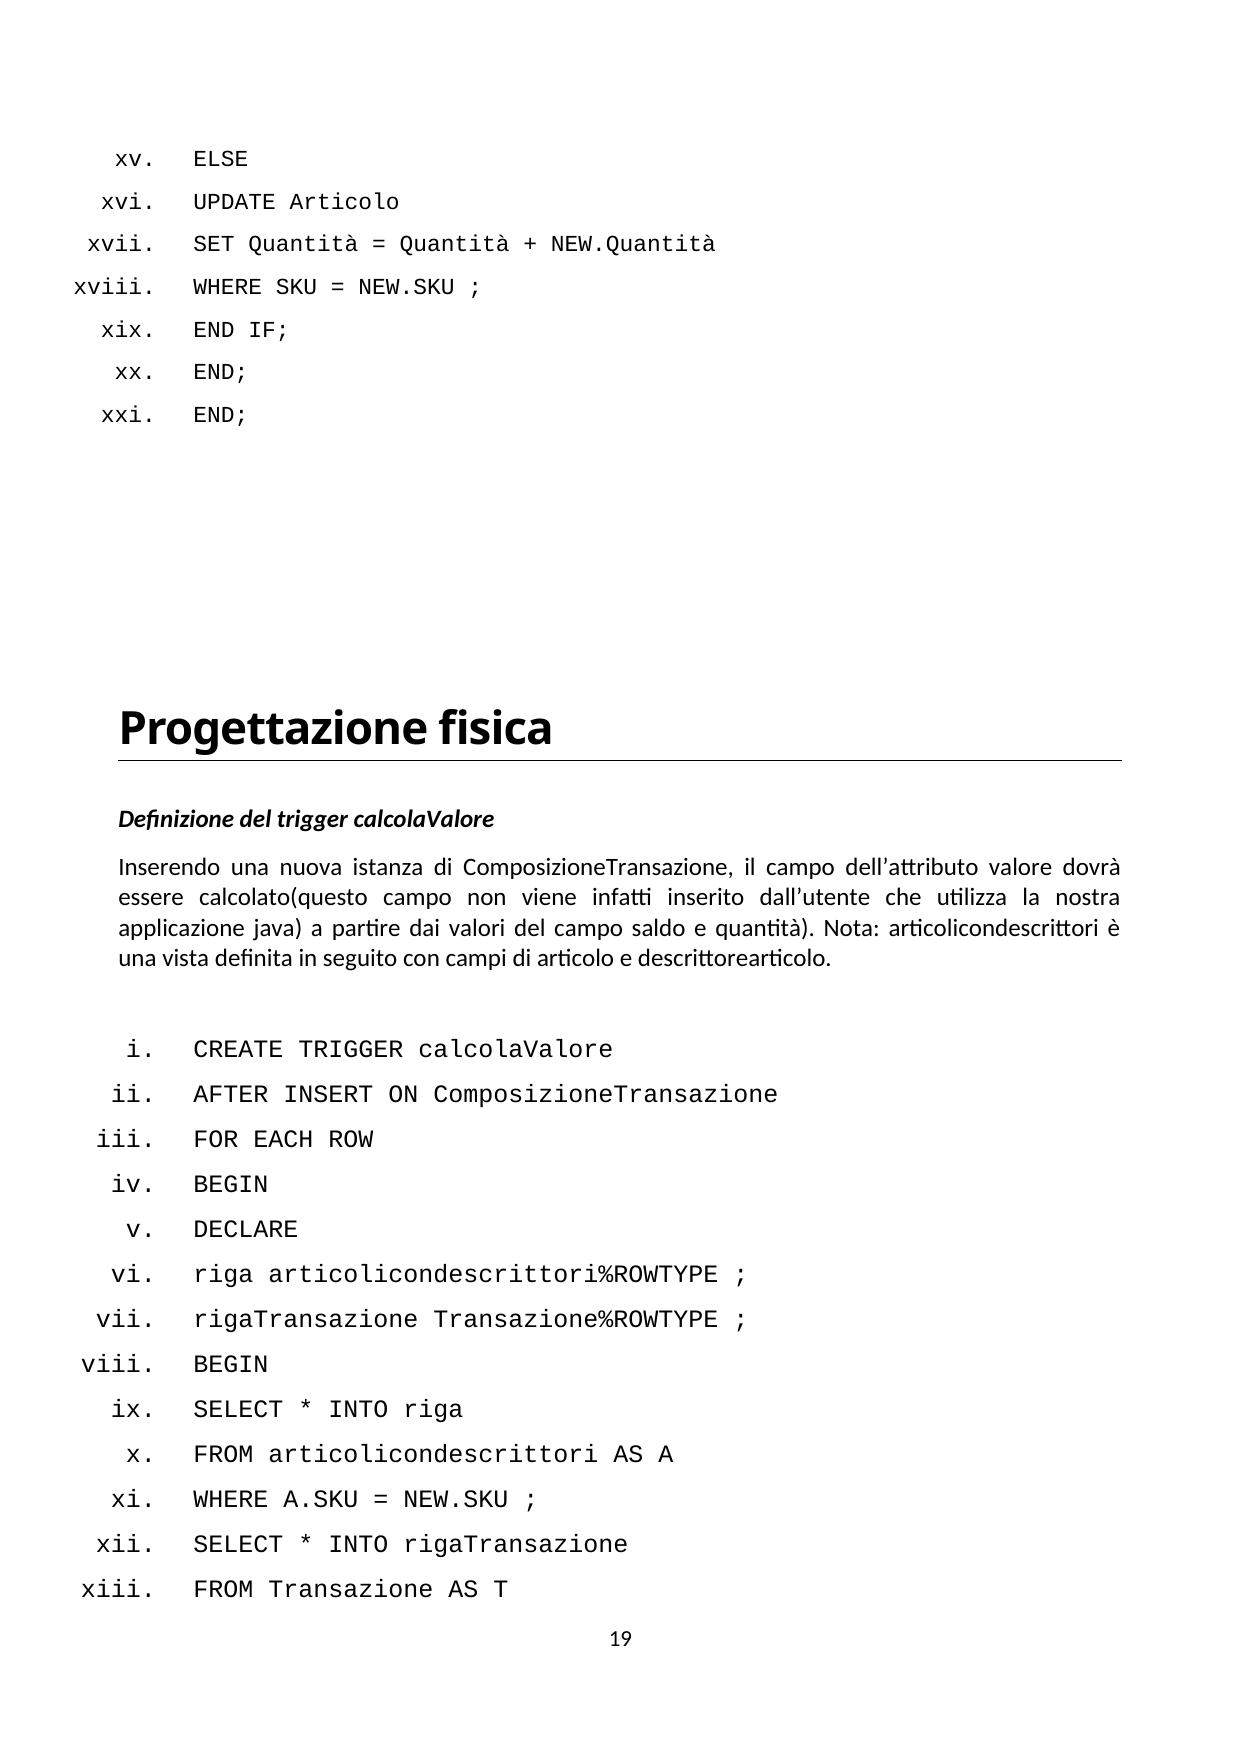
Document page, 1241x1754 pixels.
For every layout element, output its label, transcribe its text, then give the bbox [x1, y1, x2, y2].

list FROM articolicondescrittori AS A [156, 1442, 1122, 1470]
text Definizione del trigger calcolaValore [118, 803, 1122, 834]
list END IF; [156, 318, 1122, 344]
list FOR EACH ROW [156, 1127, 1122, 1155]
list riga articolicondescrittori%ROWTYPE ; [156, 1262, 1122, 1290]
list WHERE SKU = NEW.SKU ; [156, 275, 1122, 301]
list WHERE A.SKU = NEW.SKU ; [156, 1487, 1122, 1515]
list SELECT * INTO riga [156, 1397, 1122, 1425]
list rigaTransazione Transazione%ROWTYPE ; [156, 1307, 1122, 1335]
list SET Quantità = Quantità + NEW.Quantità [156, 233, 1122, 259]
list UPDATE Articolo [156, 190, 1122, 216]
list END; [156, 361, 1122, 387]
list AFTER INSERT ON ComposizioneTransazione [156, 1082, 1122, 1110]
list SELECT * INTO rigaTransazione [156, 1532, 1122, 1560]
title Progettazione fisica [118, 695, 1122, 760]
list END; [156, 403, 1122, 429]
list CREATE TRIGGER calcolaValore [156, 1037, 1122, 1065]
list ELSE [156, 148, 1122, 173]
list BEGIN [156, 1352, 1122, 1380]
text Inserendo una nuova istanza di ComposizioneTransazione, il campo dell’attributo valore dovrà essere calcolato(questo campo non viene infatti inserito dall’utente che utilizza la nostra applicazione java) a partire dai valori del campo saldo e quantità). Nota: articolicondescrittori è una vista definita in seguito con campi di articolo e descrittorearticolo. [118, 851, 1122, 973]
list DECLARE [156, 1217, 1122, 1245]
list BEGIN [156, 1172, 1122, 1200]
list FROM Transazione AS T [156, 1577, 1122, 1605]
